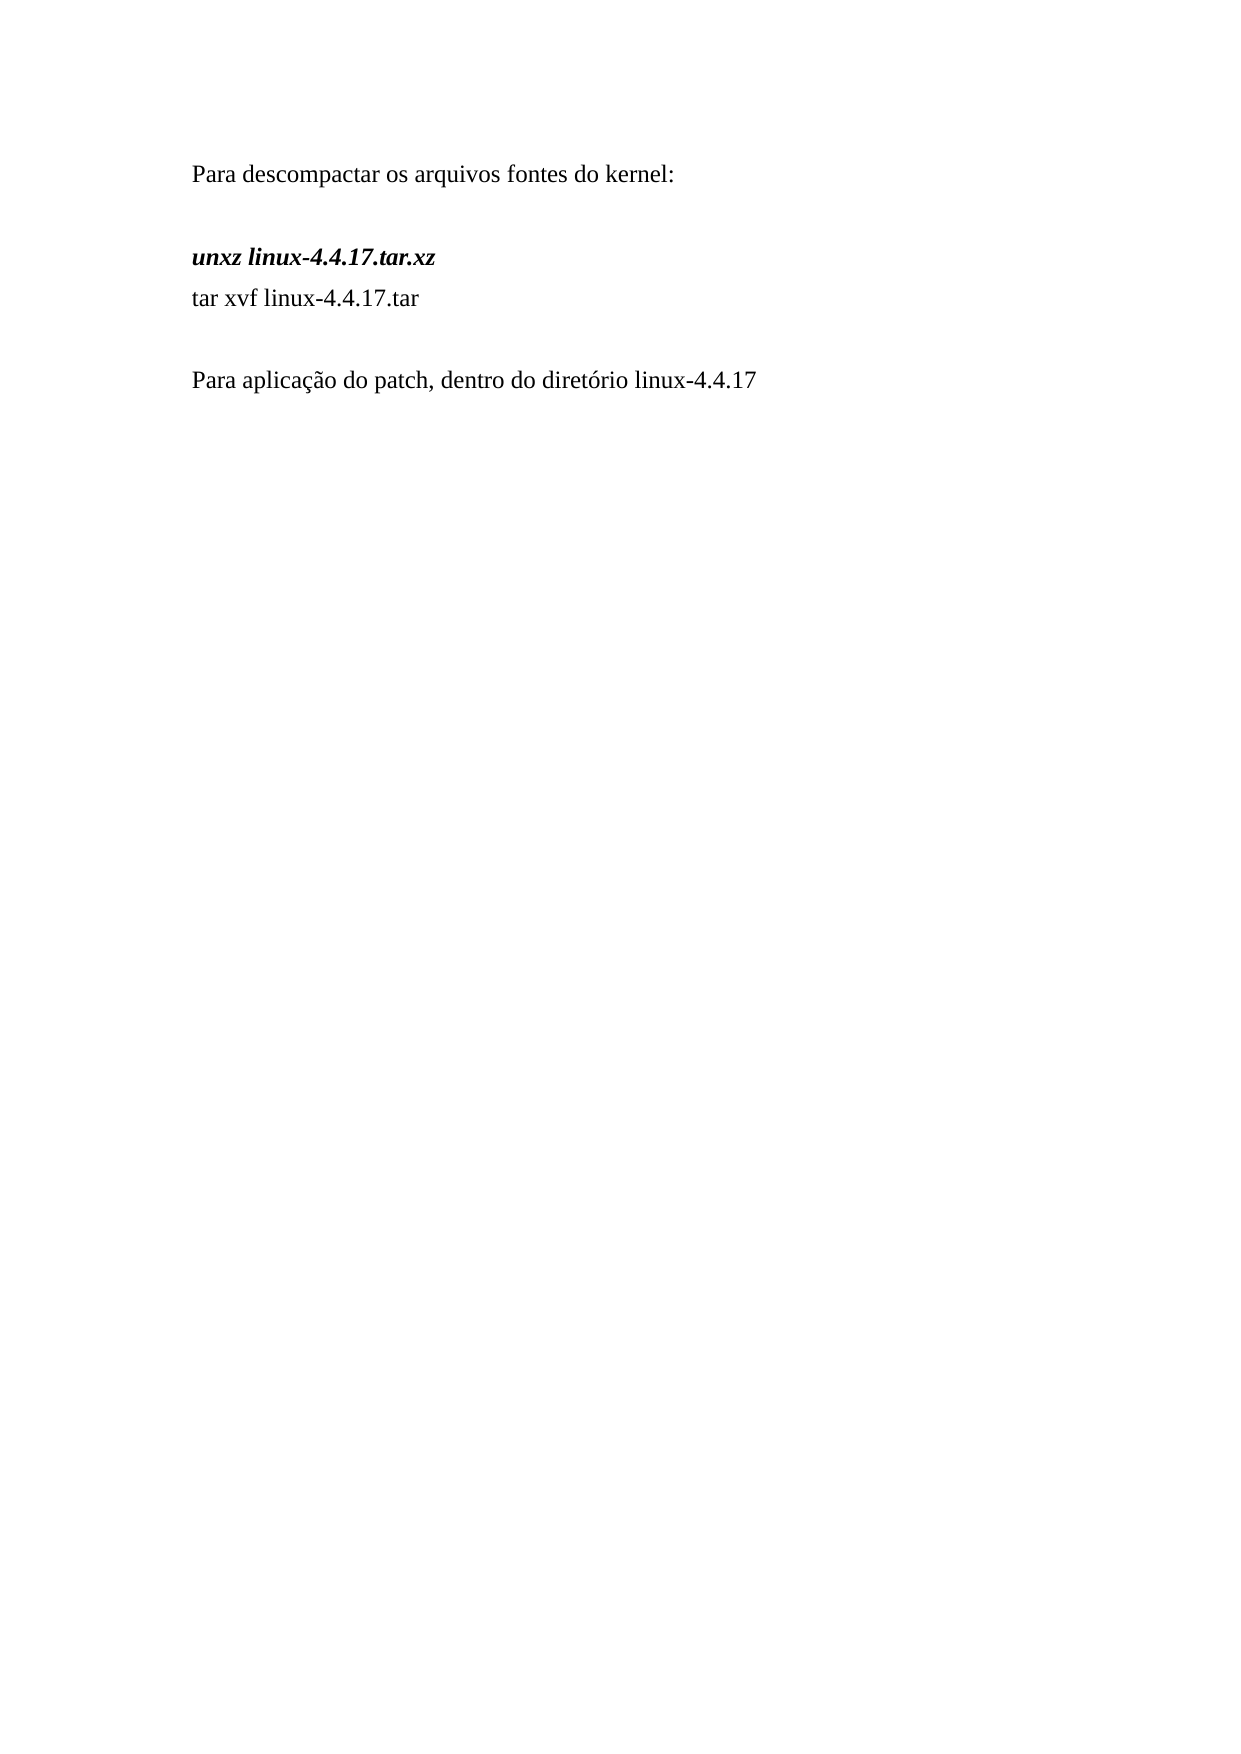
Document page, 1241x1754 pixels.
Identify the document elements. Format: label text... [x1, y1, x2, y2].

text unxz linux-4.4.17.tar.xz [118, 242, 1122, 271]
text Para aplicação do patch, dentro do diretório linux-4.4.17 [118, 366, 1122, 394]
text Para descompactar os arquivos fontes do kernel: [118, 159, 1122, 188]
text tar xvf linux-4.4.17.tar [118, 283, 1122, 312]
